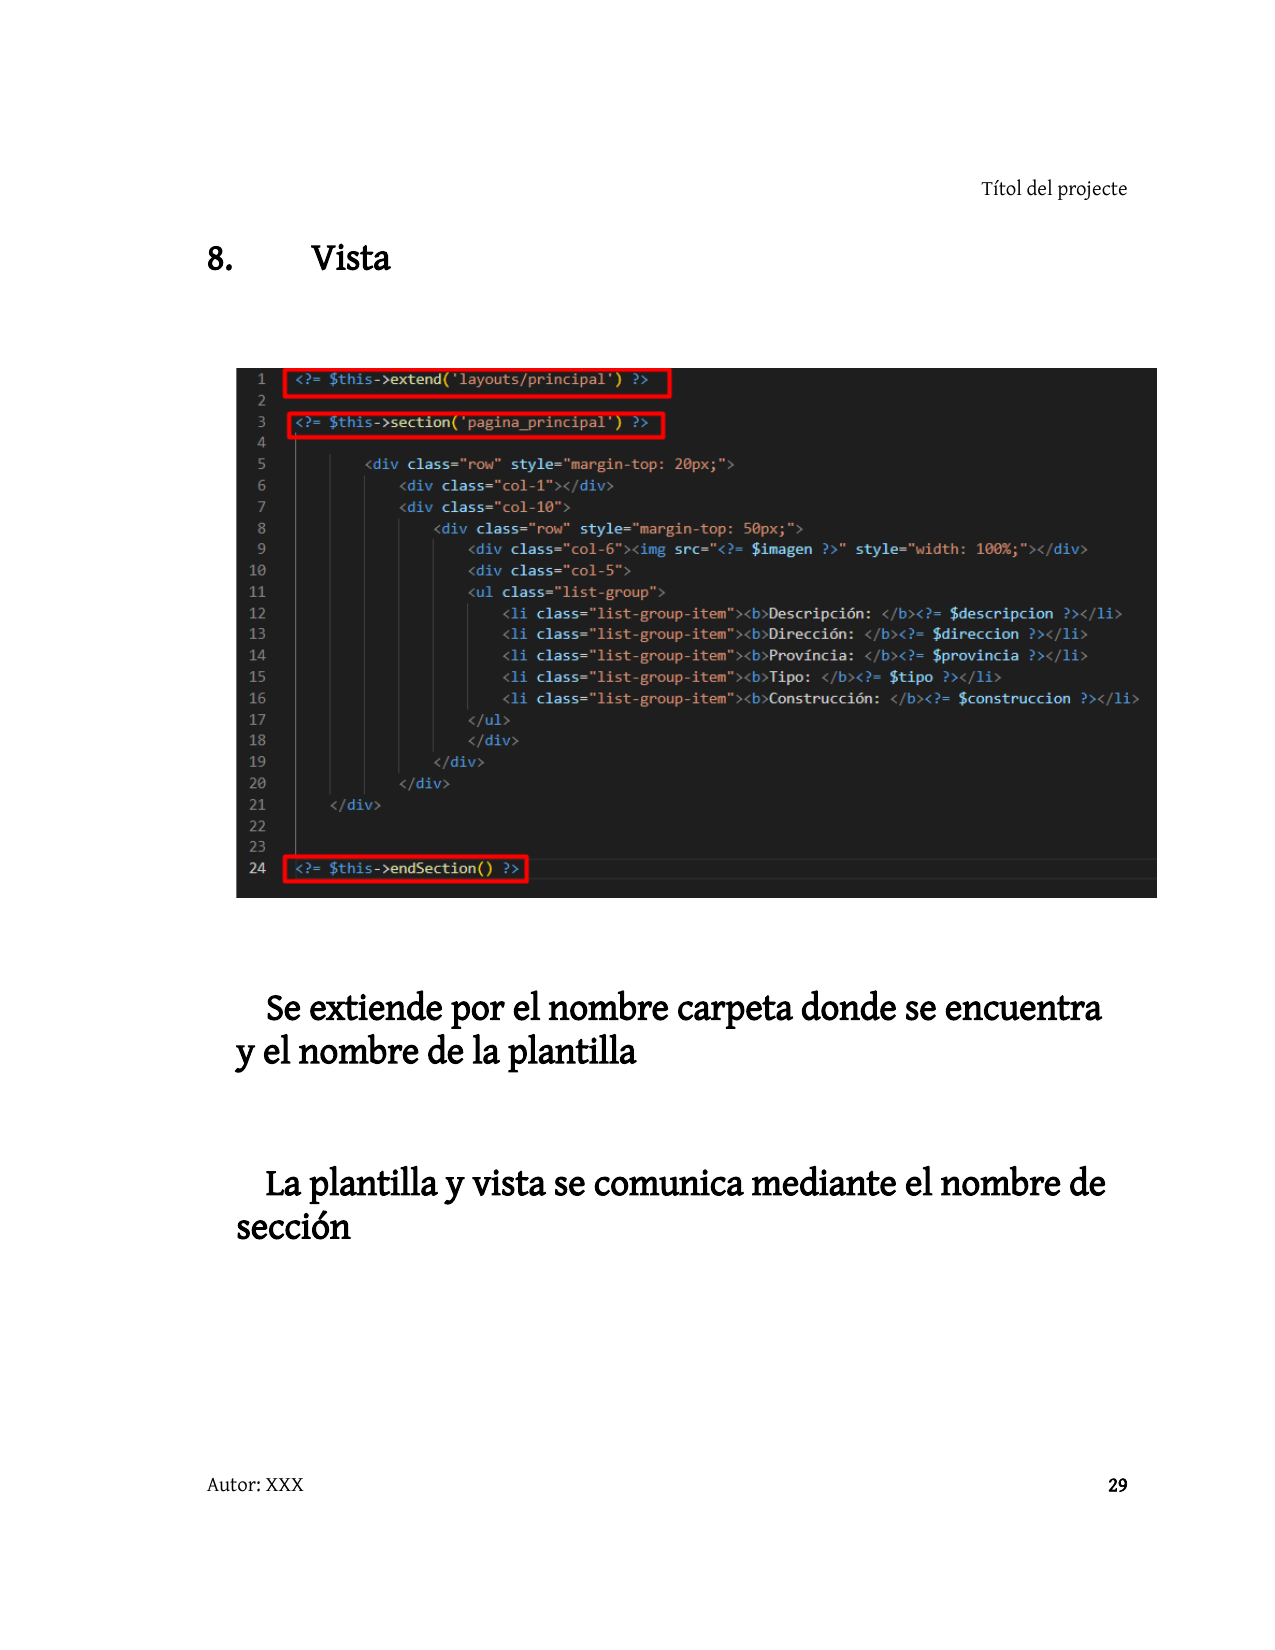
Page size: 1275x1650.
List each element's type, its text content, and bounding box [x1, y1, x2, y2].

list Vista [207, 236, 1127, 279]
subtitle La plantilla y vista se comunica mediante el nombre de sección [236, 1162, 1127, 1249]
subtitle Se extiende por el nombre carpeta donde se encuentra y el nombre de la plantilla [236, 986, 1127, 1073]
